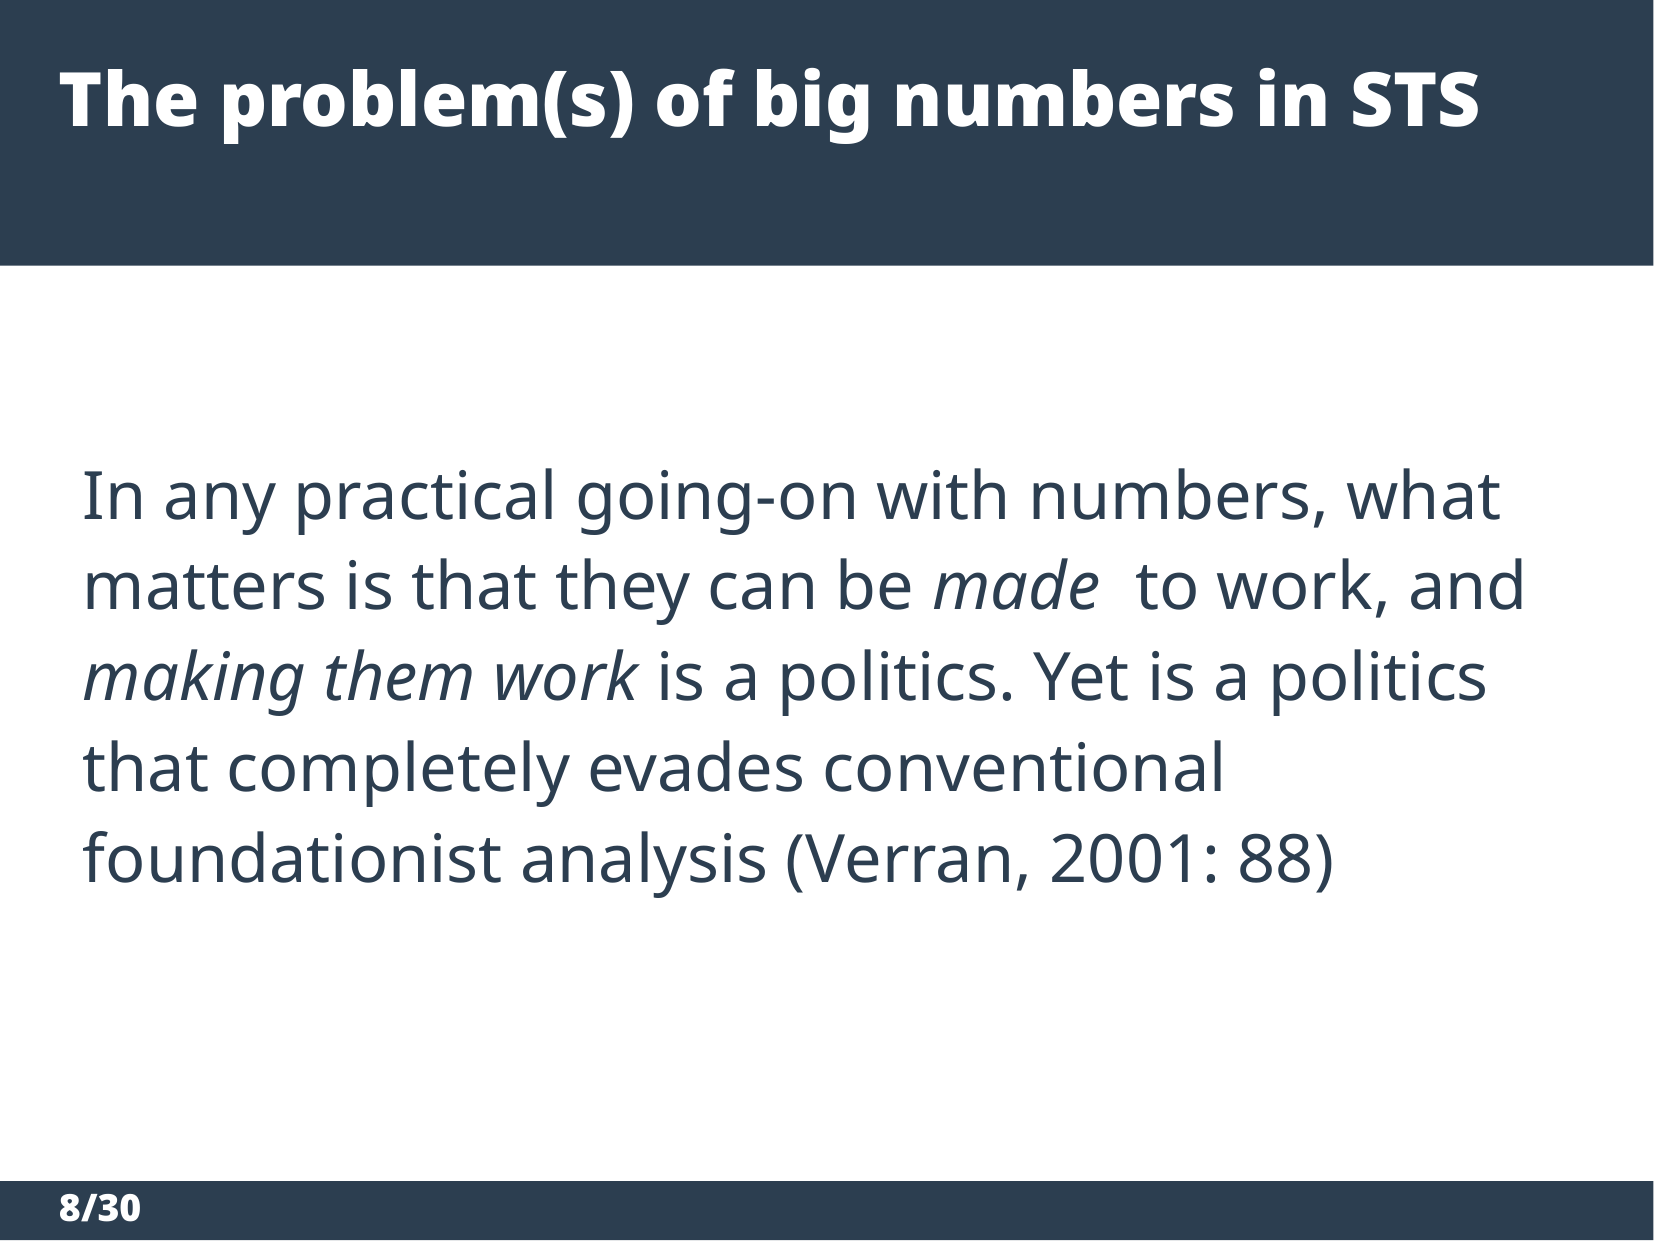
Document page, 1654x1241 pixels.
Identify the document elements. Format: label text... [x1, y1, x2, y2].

subtitle In any practical going-on with numbers, what matters is that they can be made to work, and making them work is a politics. Yet is a politics that completely evades conventional foundationist analysis (Verran, 2001: 88) [82, 377, 1619, 1063]
title The problem(s) of big numbers in STS [59, 0, 1548, 201]
